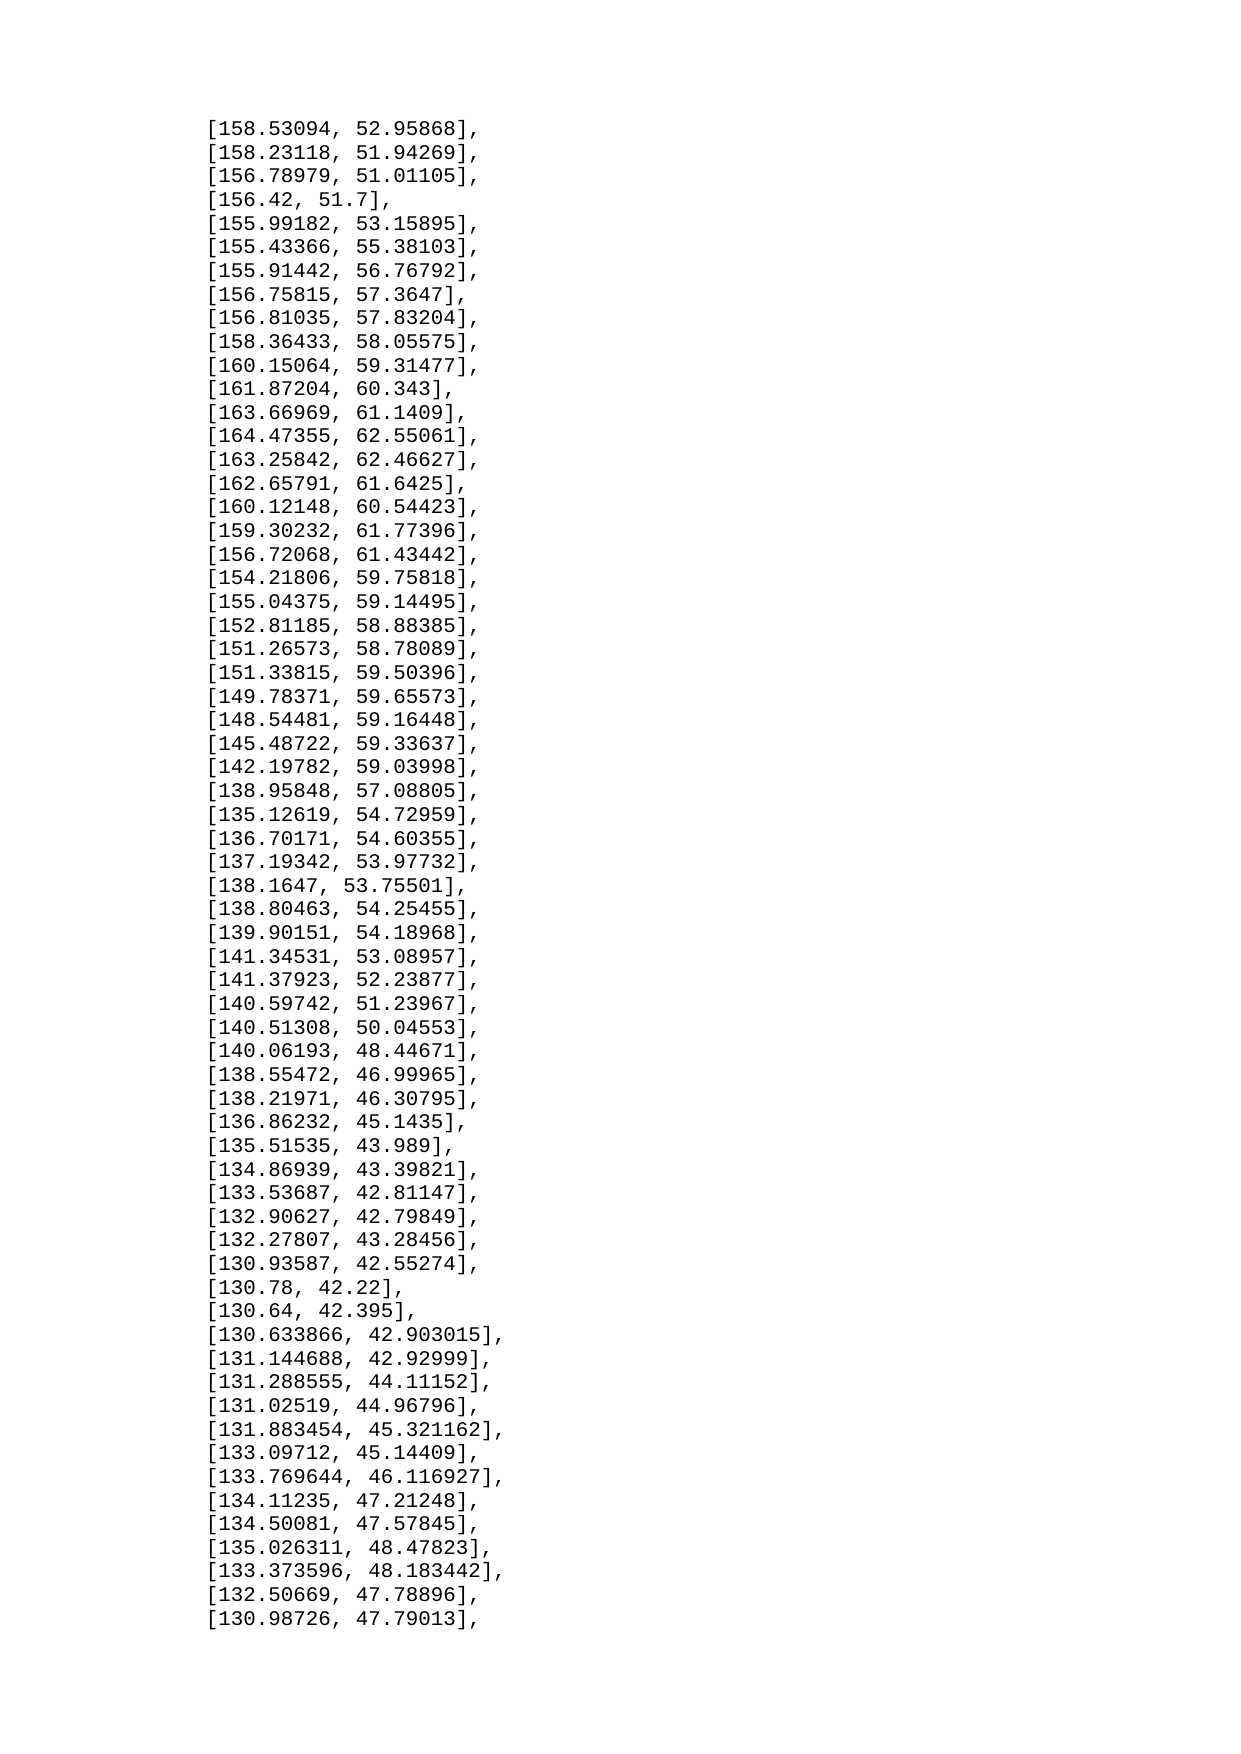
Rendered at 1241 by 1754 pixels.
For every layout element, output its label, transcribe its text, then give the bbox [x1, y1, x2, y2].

text [134.11235, 47.21248], [118, 1489, 1122, 1513]
text [138.55472, 46.99965], [118, 1064, 1122, 1088]
text [138.95848, 57.08805], [118, 780, 1122, 804]
text [163.66969, 61.1409], [118, 402, 1122, 426]
text [133.769644, 46.116927], [118, 1466, 1122, 1489]
text [160.15064, 59.31477], [118, 354, 1122, 378]
text [142.19782, 59.03998], [118, 757, 1122, 780]
text [164.47355, 62.55061], [118, 426, 1122, 449]
text [141.34531, 53.08957], [118, 946, 1122, 969]
text [131.02519, 44.96796], [118, 1395, 1122, 1419]
text [155.04375, 59.14495], [118, 591, 1122, 615]
text [133.373596, 48.183442], [118, 1561, 1122, 1584]
text [156.81035, 57.83204], [118, 307, 1122, 331]
text [130.64, 42.395], [118, 1300, 1122, 1324]
text [145.48722, 59.33637], [118, 733, 1122, 757]
text [158.36433, 58.05575], [118, 331, 1122, 354]
text [130.98726, 47.79013], [118, 1608, 1122, 1631]
text [156.72068, 61.43442], [118, 544, 1122, 567]
text [160.12148, 60.54423], [118, 496, 1122, 520]
text [133.53687, 42.81147], [118, 1182, 1122, 1206]
text [139.90151, 54.18968], [118, 922, 1122, 946]
text [140.59742, 51.23967], [118, 993, 1122, 1017]
text [156.75815, 57.3647], [118, 284, 1122, 307]
text [149.78371, 59.65573], [118, 686, 1122, 709]
text [155.91442, 56.76792], [118, 260, 1122, 284]
text [162.65791, 61.6425], [118, 473, 1122, 496]
text [141.37923, 52.23877], [118, 969, 1122, 993]
text [156.78979, 51.01105], [118, 165, 1122, 189]
text [140.06193, 48.44671], [118, 1040, 1122, 1064]
text [132.90627, 42.79849], [118, 1206, 1122, 1229]
text [159.30232, 61.77396], [118, 520, 1122, 544]
text [134.50081, 47.57845], [118, 1513, 1122, 1537]
text [156.42, 51.7], [118, 189, 1122, 213]
text [154.21806, 59.75818], [118, 567, 1122, 591]
text [158.53094, 52.95868], [118, 118, 1122, 142]
text [155.99182, 53.15895], [118, 213, 1122, 236]
text [138.80463, 54.25455], [118, 898, 1122, 922]
text [131.144688, 42.92999], [118, 1348, 1122, 1371]
text [155.43366, 55.38103], [118, 236, 1122, 260]
text [131.883454, 45.321162], [118, 1419, 1122, 1442]
text [136.86232, 45.1435], [118, 1111, 1122, 1135]
text [151.26573, 58.78089], [118, 638, 1122, 662]
text [136.70171, 54.60355], [118, 827, 1122, 851]
text [134.86939, 43.39821], [118, 1158, 1122, 1182]
text [137.19342, 53.97732], [118, 851, 1122, 875]
text [152.81185, 58.88385], [118, 615, 1122, 638]
text [148.54481, 59.16448], [118, 709, 1122, 733]
text [163.25842, 62.46627], [118, 449, 1122, 473]
text [133.09712, 45.14409], [118, 1442, 1122, 1466]
text [132.50669, 47.78896], [118, 1584, 1122, 1608]
text [130.93587, 42.55274], [118, 1253, 1122, 1277]
text [135.51535, 43.989], [118, 1135, 1122, 1158]
text [140.51308, 50.04553], [118, 1017, 1122, 1040]
text [135.026311, 48.47823], [118, 1537, 1122, 1561]
text [138.21971, 46.30795], [118, 1088, 1122, 1111]
text [130.78, 42.22], [118, 1277, 1122, 1300]
text [131.288555, 44.11152], [118, 1371, 1122, 1395]
text [138.1647, 53.75501], [118, 875, 1122, 898]
text [135.12619, 54.72959], [118, 804, 1122, 827]
text [130.633866, 42.903015], [118, 1324, 1122, 1348]
text [151.33815, 59.50396], [118, 662, 1122, 686]
text [132.27807, 43.28456], [118, 1229, 1122, 1253]
text [161.87204, 60.343], [118, 378, 1122, 402]
text [158.23118, 51.94269], [118, 142, 1122, 165]
